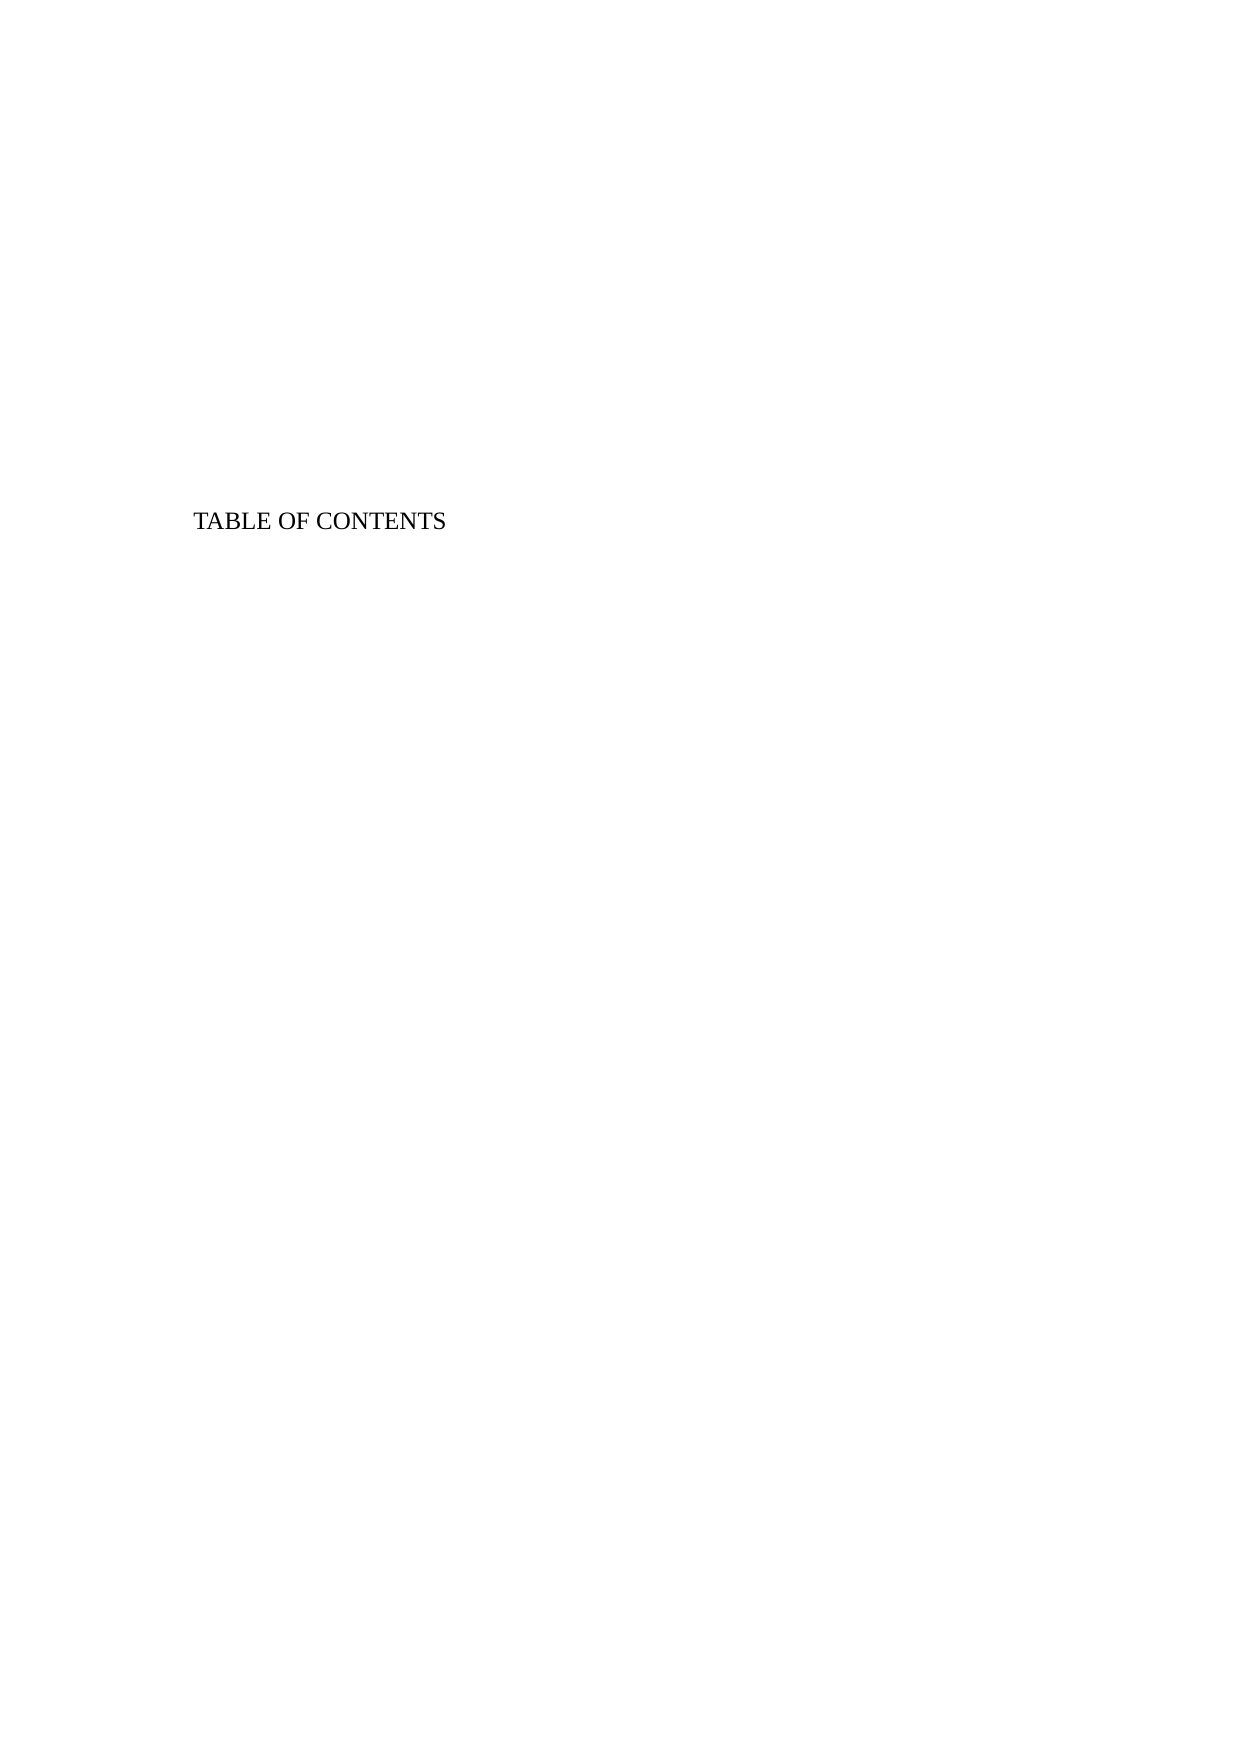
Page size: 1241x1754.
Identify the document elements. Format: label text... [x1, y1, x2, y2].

text TABLE OF CONTENTS [118, 506, 1122, 535]
